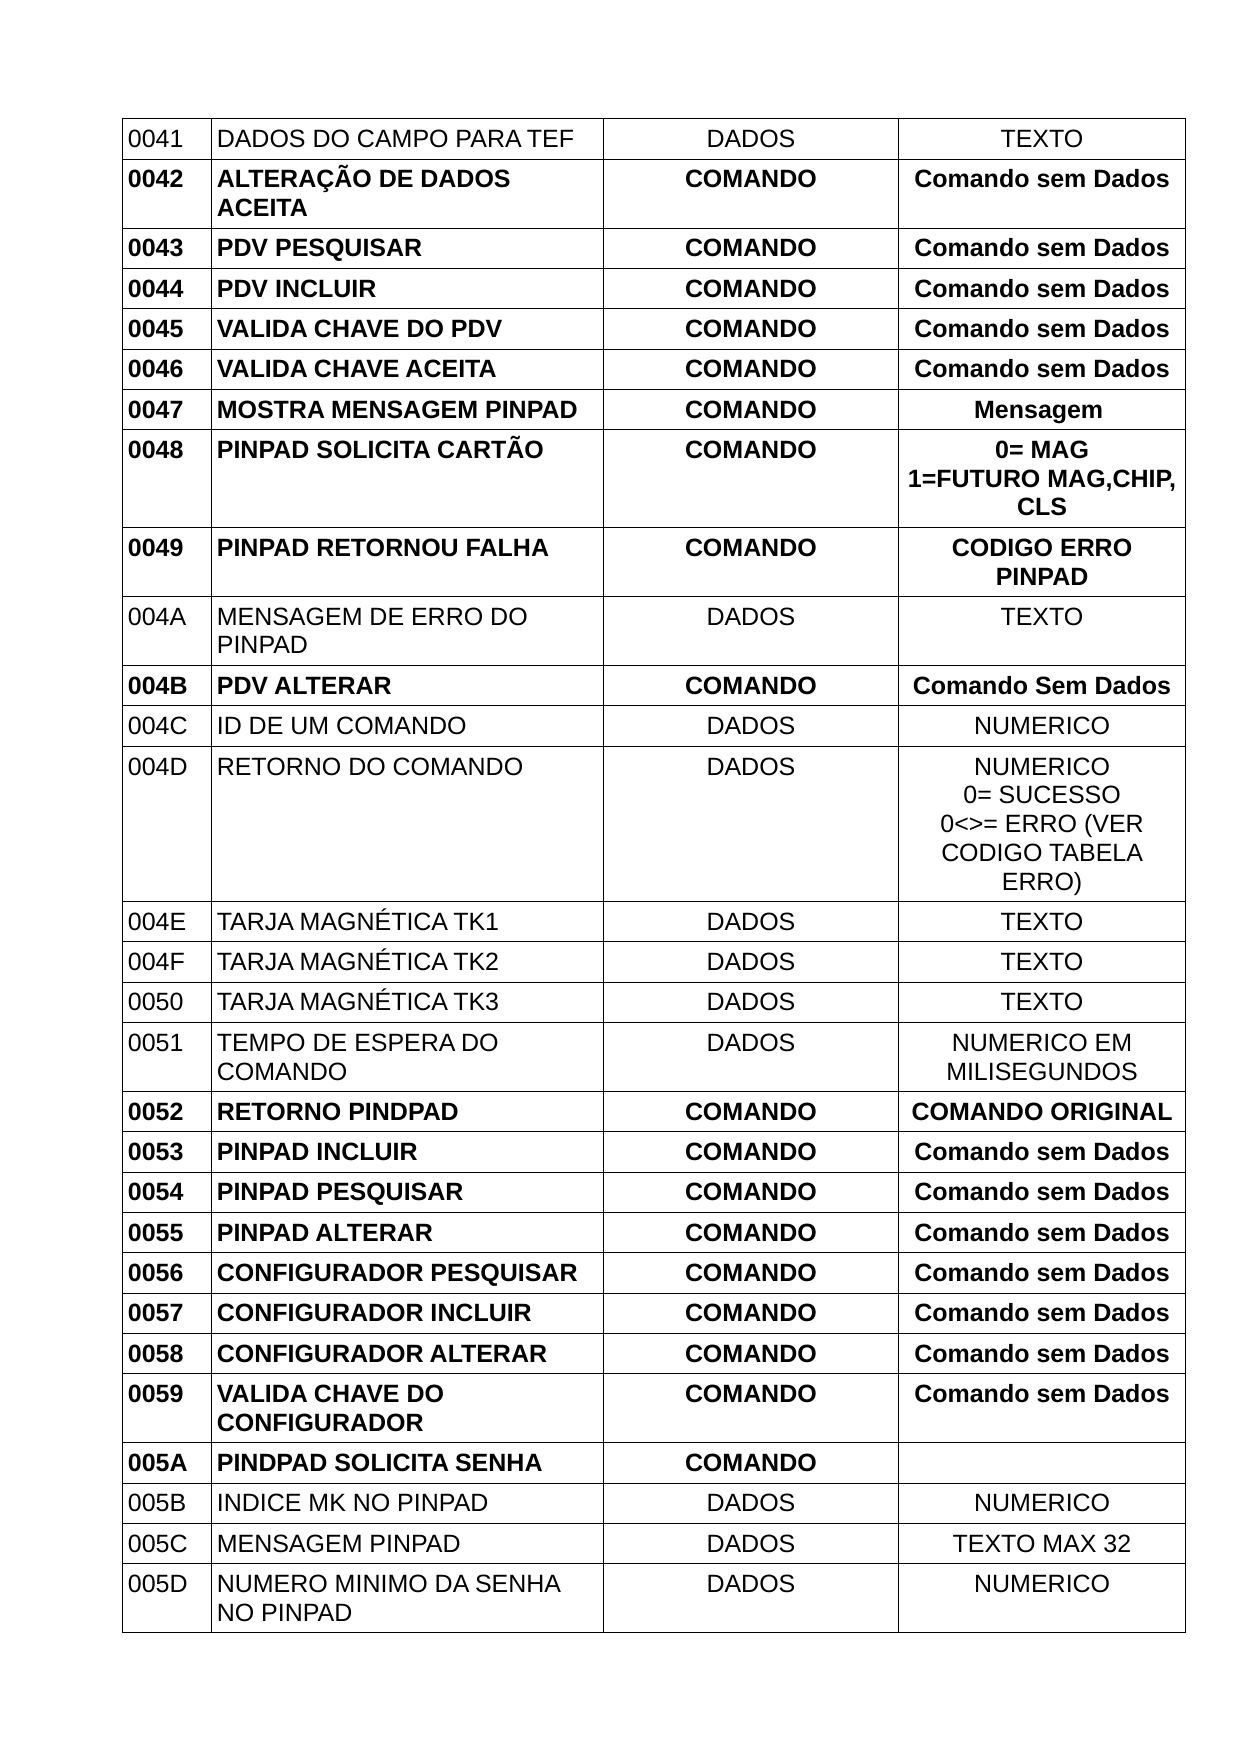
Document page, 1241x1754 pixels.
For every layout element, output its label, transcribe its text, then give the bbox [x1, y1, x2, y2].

table_cell TARJA MAGNÉTICA TK1 [212, 902, 603, 941]
table_cell 0051 [123, 1023, 211, 1091]
table_cell DADOS [604, 1524, 898, 1563]
table_cell COMANDO [604, 430, 898, 527]
table_cell TEXTO [899, 983, 1185, 1022]
table_cell COMANDO [604, 160, 898, 227]
table_cell 0057 [123, 1294, 211, 1333]
table_cell VALIDA CHAVE ACEITA [212, 350, 603, 389]
table_cell 0= MAG 1=FUTURO MAG,CHIP, CLS [899, 430, 1185, 527]
table_cell COMANDO [604, 666, 898, 705]
table_cell Comando Sem Dados [899, 666, 1185, 705]
table_cell 0042 [123, 160, 211, 227]
table_cell COMANDO [604, 1092, 898, 1131]
table_cell COMANDO [604, 229, 898, 268]
table_cell 005D [123, 1564, 211, 1632]
table_cell DADOS [604, 119, 898, 158]
table_cell 005B [123, 1484, 211, 1523]
table_cell 0052 [123, 1092, 211, 1131]
table_cell COMANDO ORIGINAL [899, 1092, 1185, 1131]
table_cell PINDPAD SOLICITA SENHA [212, 1443, 603, 1482]
table_cell PINPAD PESQUISAR [212, 1173, 603, 1212]
table_cell [899, 1443, 1185, 1482]
table_cell TEXTO [899, 597, 1185, 665]
table_cell 004D [123, 747, 211, 901]
table_cell 005C [123, 1524, 211, 1563]
table_cell DADOS [604, 983, 898, 1022]
table_cell ID DE UM COMANDO [212, 706, 603, 746]
table_cell NUMERICO [899, 1484, 1185, 1523]
table_cell 0050 [123, 983, 211, 1022]
table_cell PDV ALTERAR [212, 666, 603, 705]
table_cell INDICE MK NO PINPAD [212, 1484, 603, 1523]
table_cell COMANDO [604, 1374, 898, 1442]
table_cell CONFIGURADOR PESQUISAR [212, 1253, 603, 1292]
table_cell Comando sem Dados [899, 160, 1185, 227]
table_cell COMANDO [604, 1173, 898, 1212]
table_cell 0053 [123, 1132, 211, 1172]
table_cell Comando sem Dados [899, 269, 1185, 308]
table_cell Comando sem Dados [899, 1294, 1185, 1333]
table_cell VALIDA CHAVE DO PDV [212, 309, 603, 348]
table_cell 0048 [123, 430, 211, 527]
table_cell NUMERICO 0= SUCESSO 0<>= ERRO (VER CODIGO TABELA ERRO) [899, 747, 1185, 901]
table_cell NUMERICO [899, 1564, 1185, 1632]
table_cell Comando sem Dados [899, 350, 1185, 389]
table_cell DADOS [604, 747, 898, 901]
table_cell 0059 [123, 1374, 211, 1442]
table_cell COMANDO [604, 309, 898, 348]
table_cell 004A [123, 597, 211, 665]
table_cell Comando sem Dados [899, 1334, 1185, 1373]
table_cell 0056 [123, 1253, 211, 1292]
table_cell 004B [123, 666, 211, 705]
table_cell MENSAGEM PINPAD [212, 1524, 603, 1563]
table_cell 0046 [123, 350, 211, 389]
table_cell 0054 [123, 1173, 211, 1212]
table_cell PINPAD INCLUIR [212, 1132, 603, 1172]
table_cell Comando sem Dados [899, 1173, 1185, 1212]
table_cell TEXTO [899, 942, 1185, 982]
table_cell MOSTRA MENSAGEM PINPAD [212, 390, 603, 429]
table_cell TEMPO DE ESPERA DO COMANDO [212, 1023, 603, 1091]
table_cell DADOS [604, 706, 898, 746]
table_cell 0041 [123, 119, 211, 158]
table_cell TEXTO [899, 902, 1185, 941]
table_cell 0049 [123, 528, 211, 596]
table_cell TEXTO MAX 32 [899, 1524, 1185, 1563]
table_cell DADOS [604, 597, 898, 665]
table_cell COMANDO [604, 528, 898, 596]
table_cell COMANDO [604, 1132, 898, 1172]
table_cell VALIDA CHAVE DO CONFIGURADOR [212, 1374, 603, 1442]
table_cell NUMERICO [899, 706, 1185, 746]
table_cell COMANDO [604, 350, 898, 389]
table_cell 0047 [123, 390, 211, 429]
table_cell 004E [123, 902, 211, 941]
table_cell 004F [123, 942, 211, 982]
table_cell DADOS [604, 902, 898, 941]
table_cell NUMERO MINIMO DA SENHA NO PINPAD [212, 1564, 603, 1632]
table_cell COMANDO [604, 269, 898, 308]
table_cell PINPAD RETORNOU FALHA [212, 528, 603, 596]
table_cell 0055 [123, 1213, 211, 1252]
table_cell DADOS [604, 1564, 898, 1632]
table_cell COMANDO [604, 1253, 898, 1292]
table_cell DADOS DO CAMPO PARA TEF [212, 119, 603, 158]
table_cell CONFIGURADOR INCLUIR [212, 1294, 603, 1333]
table_cell Comando sem Dados [899, 1132, 1185, 1172]
table_cell 005A [123, 1443, 211, 1482]
table_cell 0043 [123, 229, 211, 268]
table_cell PINPAD SOLICITA CARTÃO [212, 430, 603, 527]
table_cell ALTERAÇÃO DE DADOS ACEITA [212, 160, 603, 227]
table_cell 0044 [123, 269, 211, 308]
table_cell CONFIGURADOR ALTERAR [212, 1334, 603, 1373]
table_cell TEXTO [899, 119, 1185, 158]
table_cell COMANDO [604, 1294, 898, 1333]
table_cell RETORNO PINDPAD [212, 1092, 603, 1131]
table_cell PDV PESQUISAR [212, 229, 603, 268]
table_cell COMANDO [604, 1443, 898, 1482]
table_cell NUMERICO EM MILISEGUNDOS [899, 1023, 1185, 1091]
table_cell Comando sem Dados [899, 1253, 1185, 1292]
table_cell Comando sem Dados [899, 1213, 1185, 1252]
table_cell COMANDO [604, 390, 898, 429]
table_cell 004C [123, 706, 211, 746]
table_cell MENSAGEM DE ERRO DO PINPAD [212, 597, 603, 665]
table_cell 0045 [123, 309, 211, 348]
table_cell RETORNO DO COMANDO [212, 747, 603, 901]
table_cell 0058 [123, 1334, 211, 1373]
table_cell Comando sem Dados [899, 229, 1185, 268]
table_cell CODIGO ERRO PINPAD [899, 528, 1185, 596]
table_cell Comando sem Dados [899, 1374, 1185, 1442]
table_cell COMANDO [604, 1334, 898, 1373]
table_cell TARJA MAGNÉTICA TK3 [212, 983, 603, 1022]
table_cell PDV INCLUIR [212, 269, 603, 308]
table_cell Mensagem [899, 390, 1185, 429]
table_cell PINPAD ALTERAR [212, 1213, 603, 1252]
table_cell COMANDO [604, 1213, 898, 1252]
table_cell DADOS [604, 942, 898, 982]
table_cell Comando sem Dados [899, 309, 1185, 348]
table_cell TARJA MAGNÉTICA TK2 [212, 942, 603, 982]
table_cell DADOS [604, 1023, 898, 1091]
table_cell DADOS [604, 1484, 898, 1523]
